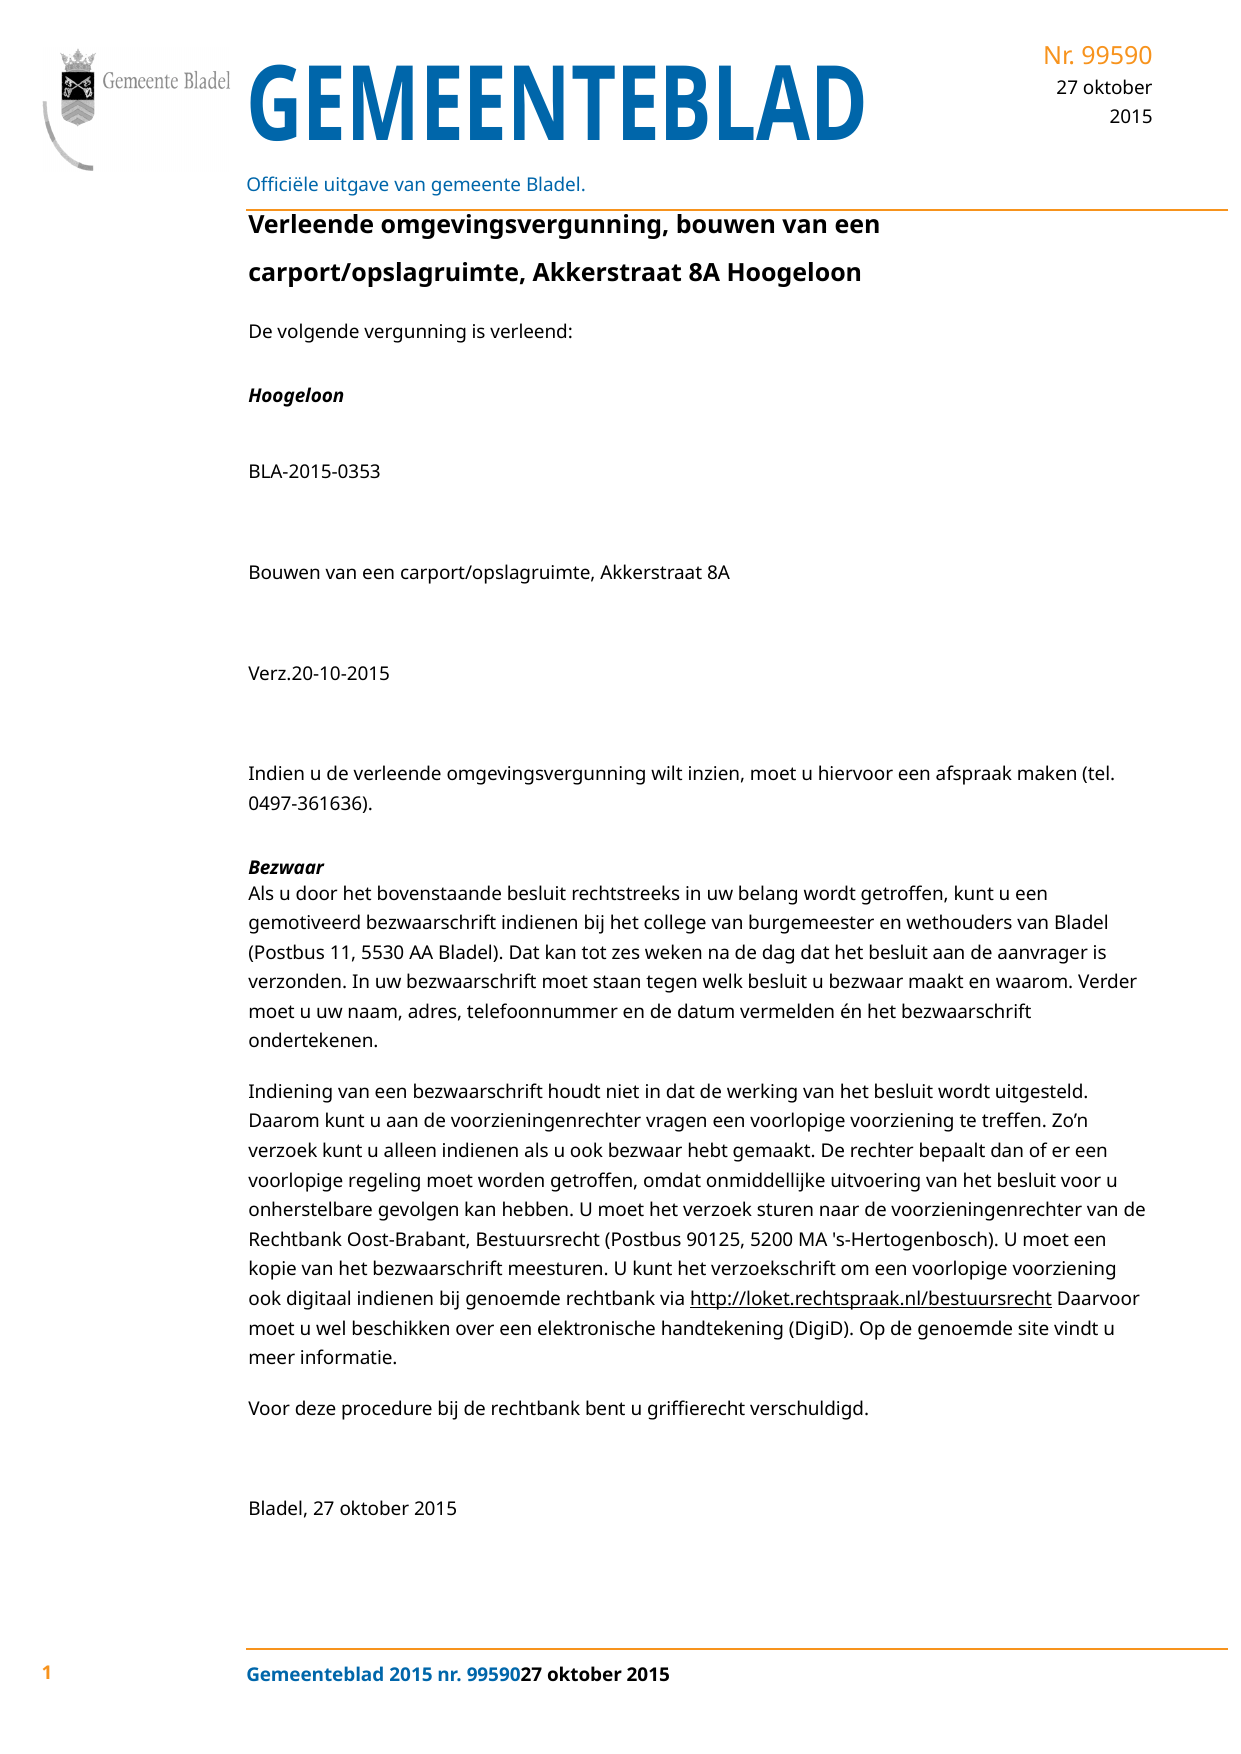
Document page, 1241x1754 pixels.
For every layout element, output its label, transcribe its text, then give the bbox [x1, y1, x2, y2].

text Verleende omgevingsvergunning, bouwen van een carport/opslagruimte, Akkerstraat 8A Hoogeloon [248, 211, 1152, 288]
text Als u door het bovenstaande besluit rechtstreeks in uw belang wordt getroffen, kunt u een gemotiveerd bezwaarschrift indienen bij het college van burgemeester en wethouders van Bladel (Postbus 11, 5530 AA Bladel). Dat kan tot zes weken na de dag dat het besluit aan de aanvrager is verzonden. In uw bezwaarschrift moet staan tegen welk besluit u bezwaar maakt en waarom. Verder moet u uw naam, adres, telefoonnummer en de datum vermelden én het bezwaarschrift ondertekenen. [248, 880, 1152, 1053]
text Bladel, 27 oktober 2015 [248, 1496, 1152, 1521]
text Bezwaar [248, 854, 1152, 880]
text Verz.20-10-2015 [248, 660, 1152, 685]
text Bouwen van een carport/opslagruimte, Akkerstraat 8A [248, 559, 1152, 584]
text BLA-2015-0353 [248, 458, 1152, 484]
text Indien u de verleende omgevingsvergunning wilt inzien, moet u hiervoor een afspraak maken (tel. 0497-361636). [248, 761, 1152, 816]
text De volgende vergunning is verleend: [248, 318, 1152, 344]
picture [41, 47, 231, 172]
text Voor deze procedure bij de rechtbank bent u griffierecht verschuldigd. [248, 1395, 1152, 1421]
text Indiening van een bezwaarschrift houdt niet in dat de werking van het besluit wordt uitgesteld. Daarom kunt u aan de voorzieningenrechter vragen een voorlopige voorziening te treffen. Zo’n verzoek kunt u alleen indienen als u ook bezwaar hebt gemaakt. De rechter bepaalt dan of er een voorlopige regeling moet worden getroffen, omdat onmiddellijke uitvoering van het besluit voor u onherstelbare gevolgen kan hebben. U moet het verzoek sturen naar de voorzieningenrechter van de Rechtbank Oost-Brabant, Bestuursrecht (Postbus 90125, 5200 MA 's-Hertogenbosch). U moet een kopie van het bezwaarschrift meesturen. U kunt het verzoekschrift om een voorlopige voorziening ook digitaal indienen bij genoemde rechtbank via http://loket.rechtspraak.nl/bestuursrecht Daarvoor moet u wel beschikken over een elektronische handtekening (DigiD). Op de genoemde site vindt u meer informatie. [248, 1078, 1152, 1370]
text Hoogeloon [248, 382, 1152, 408]
